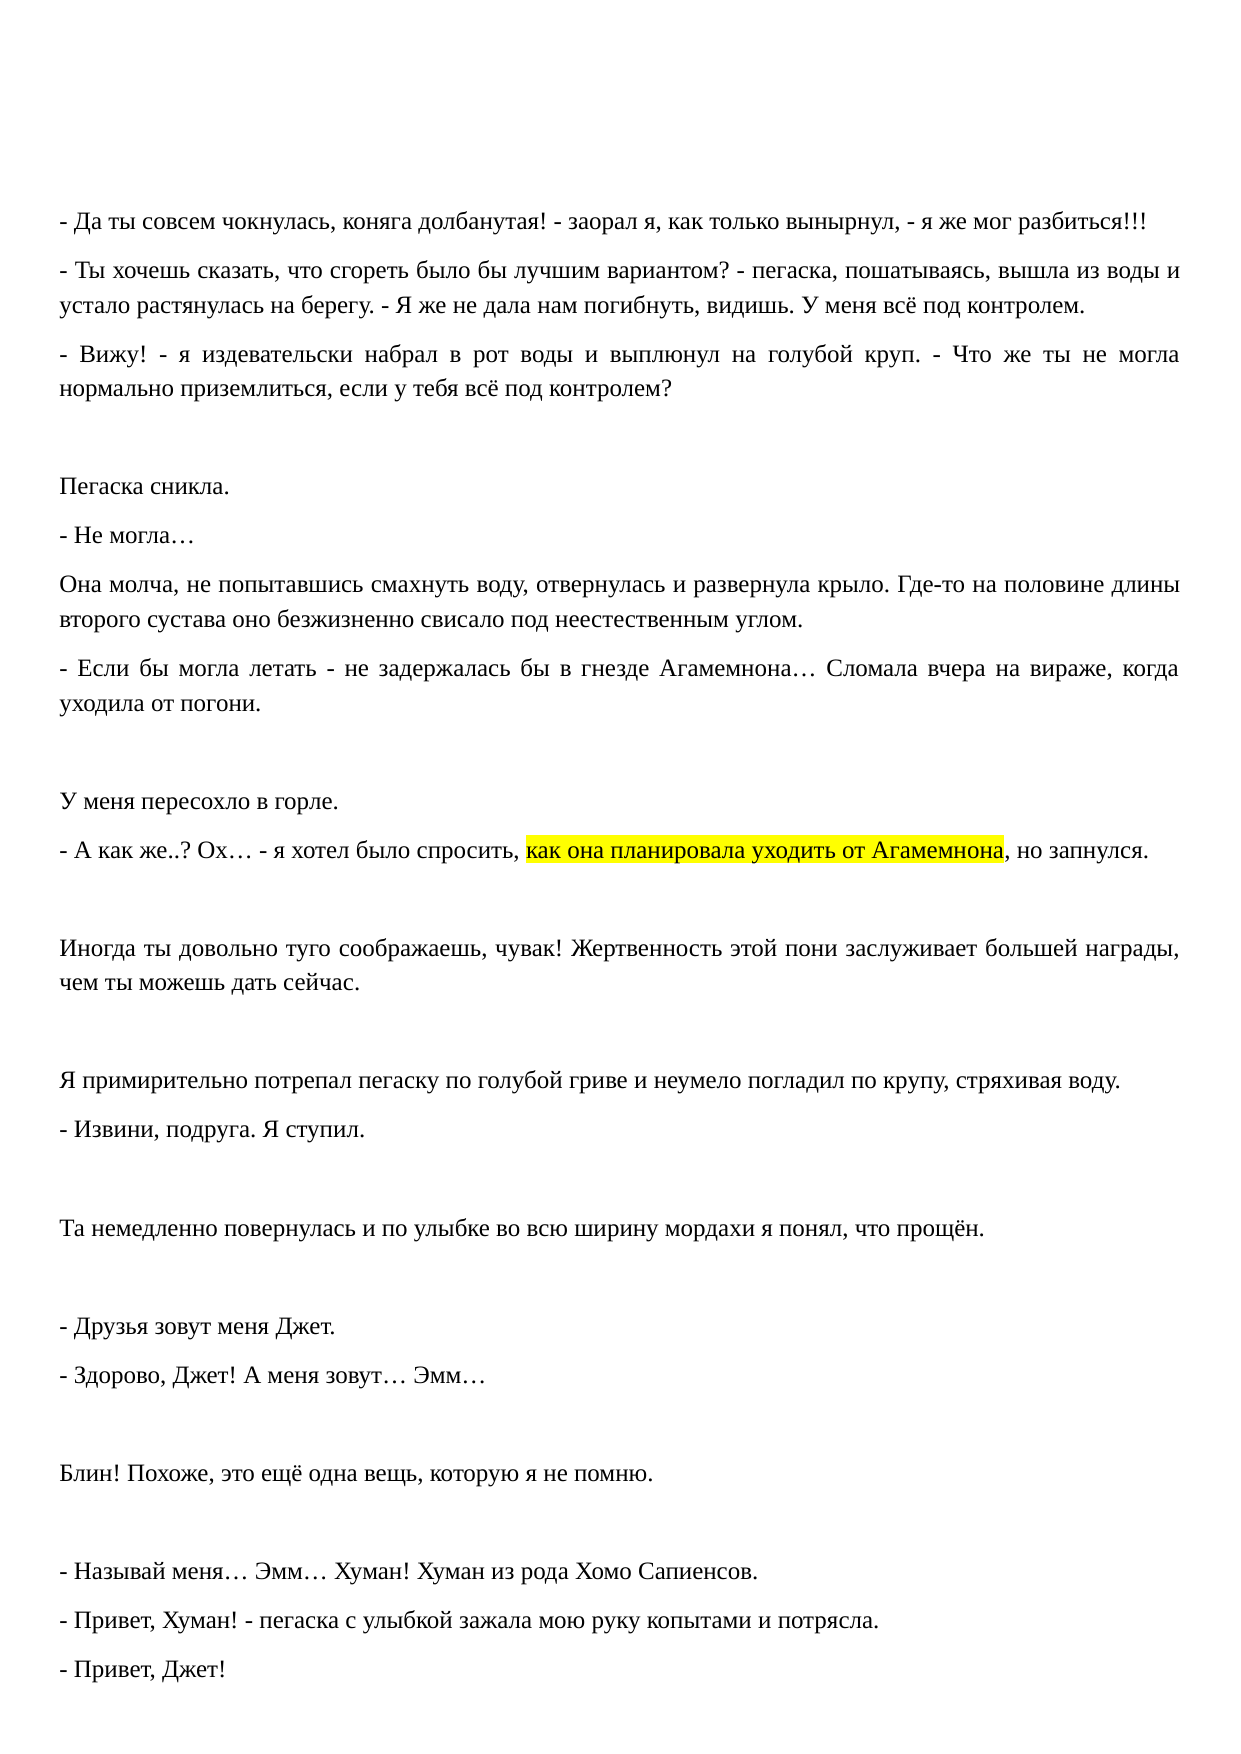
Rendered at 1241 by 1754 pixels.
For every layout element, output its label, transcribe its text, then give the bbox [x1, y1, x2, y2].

text - Называй меня… Эмм… Хуман! Хуман из рода Хомо Сапиенсов. [59, 1556, 1181, 1585]
text - Привет, Хуман! - пегаска с улыбкой зажала мою руку копытами и потрясла. [59, 1605, 1181, 1634]
text - Извини, подруга. Я ступил. [59, 1114, 1181, 1143]
text - Если бы могла летать - не задержалась бы в гнезде Агамемнона… Сломала вчера на вираже, когда уходила от погони. [59, 653, 1181, 716]
text - Да ты совсем чокнулась, коняга долбанутая! - заорал я, как только вынырнул, - я же мог разбиться!!! [59, 206, 1181, 235]
text Она молча, не попытавшись смахнуть воду, отвернулась и развернула крыло. Где-то на половине длины второго сустава оно безжизненно свисало под неестественным углом. [59, 569, 1181, 633]
text Пегаска сникла. [59, 471, 1181, 500]
text - Здорово, Джет! А меня зовут… Эмм… [59, 1360, 1181, 1389]
text - Ты хочешь сказать, что сгореть было бы лучшим вариантом? - пегаска, пошатываясь, вышла из воды и устало растянулась на берегу. - Я же не дала нам погибнуть, видишь. У меня всё под контролем. [59, 255, 1181, 318]
text Блин! Похоже, это ещё одна вещь, которую я не помню. [59, 1458, 1181, 1487]
text Иногда ты довольно туго соображаешь, чувак! Жертвенность этой пони заслуживает большей награды, чем ты можешь дать сейчас. [59, 933, 1181, 996]
text - Не могла… [59, 521, 1181, 549]
text Та немедленно повернулась и по улыбке во всю ширину мордахи я понял, что прощён. [59, 1213, 1181, 1241]
text - Друзья зовут меня Джет. [59, 1311, 1181, 1339]
text - Вижу! - я издевательски набрал в рот воды и выплюнул на голубой круп. - Что же ты не могла нормально приземлиться, если у тебя всё под контролем? [59, 339, 1181, 402]
text - А как же..? Ох… - я хотел было спросить, как она планировала уходить от Агамемнона, но запнулся. [59, 835, 1181, 863]
text - Привет, Джет! [59, 1654, 1181, 1683]
text Я примирительно потрепал пегаску по голубой гриве и неумело погладил по крупу, стряхивая воду. [59, 1066, 1181, 1094]
text У меня пересохло в горле. [59, 786, 1181, 814]
